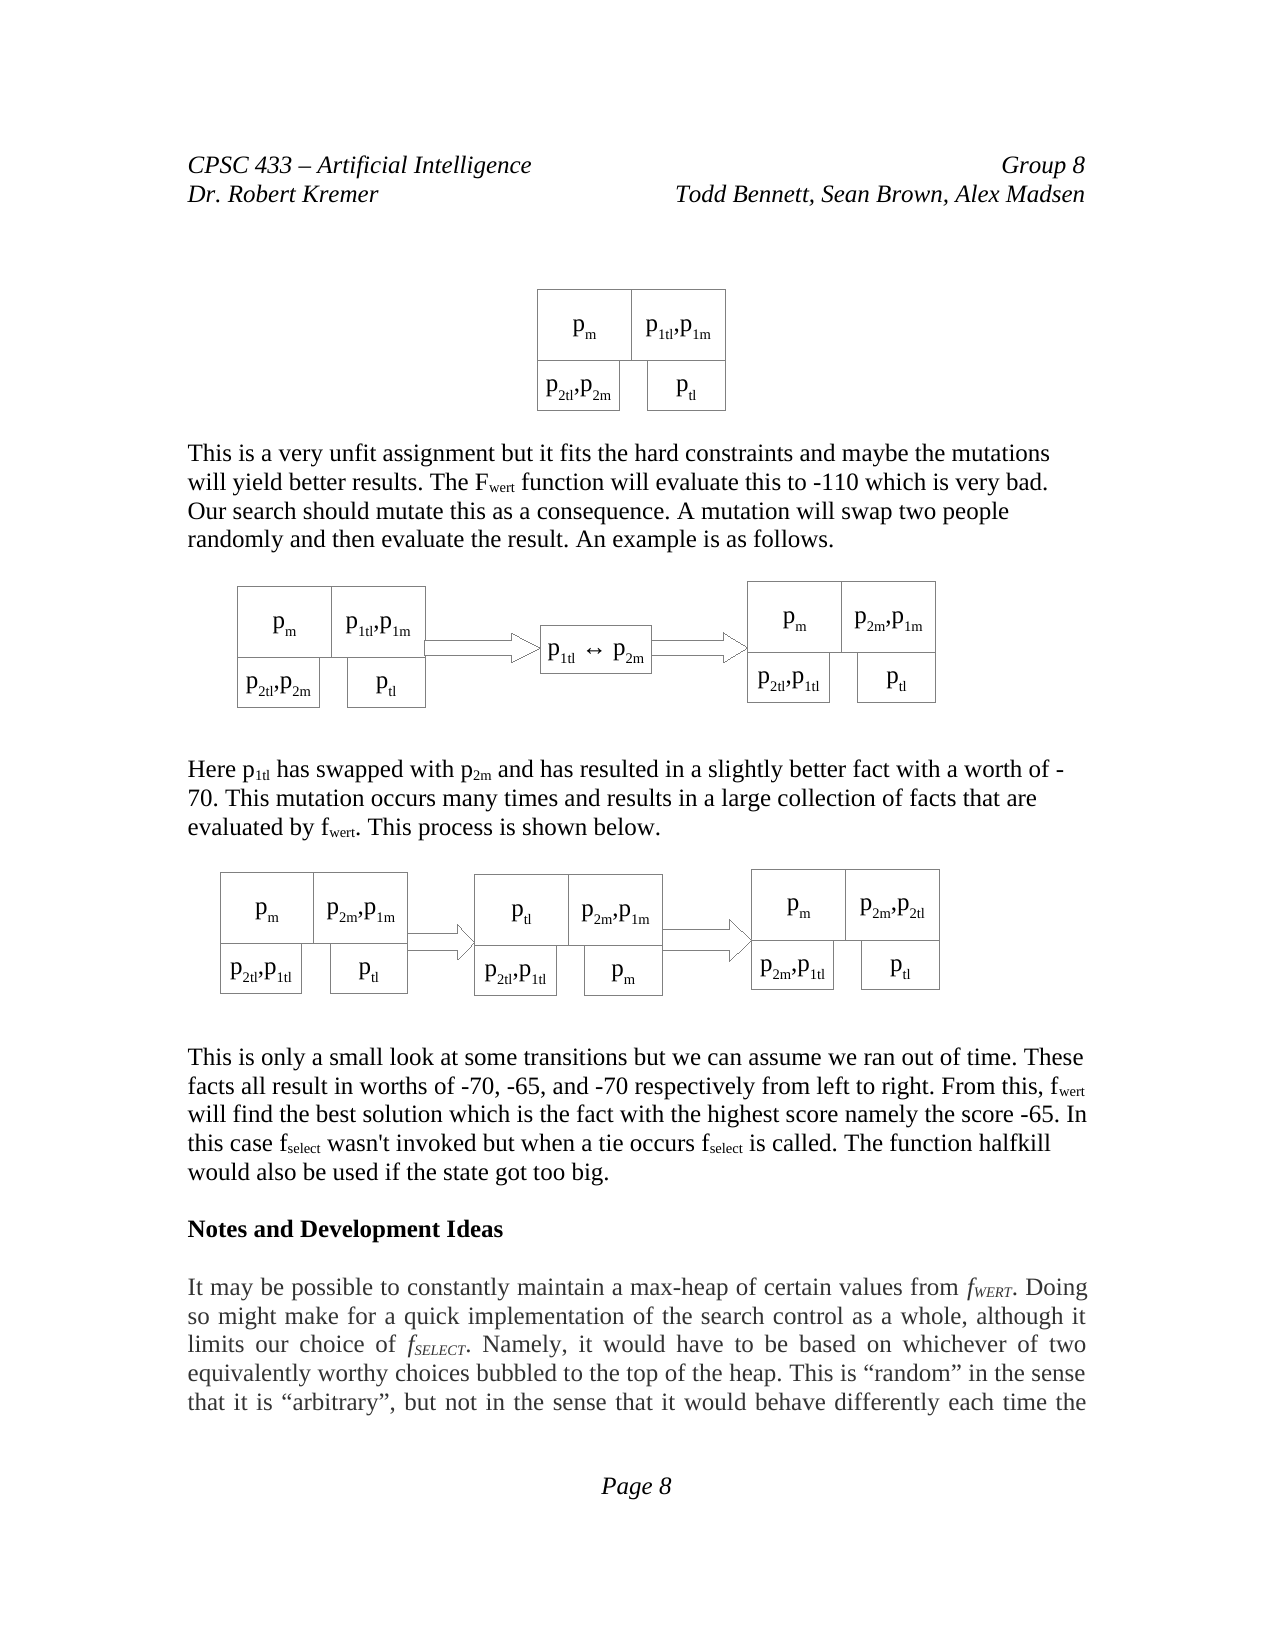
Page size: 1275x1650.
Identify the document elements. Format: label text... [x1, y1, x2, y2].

text It may be possible to constantly maintain a max-heap of certain values from fWERT. Doing so might make for a quick implementation of the search control as a whole, although it limits our choice of fSELECT. Namely, it would have to be based on whichever of two equivalently worthy choices bubbled to the top of the heap. This is “random” in the sense that it is “arbitrary”, but not in the sense that it would behave differently each time the [187, 1272, 1087, 1416]
text This is a very unfit assignment but it fits the hard constraints and maybe the mutations will yield better results. The Fwert function will evaluate this to -110 which is very bad. Our search should mutate this as a consequence. A mutation will swap two people randomly and then evaluate the result. An example is as follows. [187, 438, 1087, 553]
text Here p1tl has swapped with p2m and has resulted in a slightly better fact with a worth of -70. This mutation occurs many times and results in a large collection of facts that are evaluated by fwert. This process is shown below. [187, 754, 1087, 841]
text This is only a small look at some transitions but we can assume we ran out of time. These facts all result in worths of -70, -65, and -70 respectively from left to right. From this, fwert will find the best solution which is the fact with the highest score namely the score -65. In this case fselect wasn't invoked but when a tie occurs fselect is called. The function halfkill would also be used if the state got too big. [187, 1042, 1087, 1186]
text Notes and Development Ideas [187, 1214, 1087, 1243]
